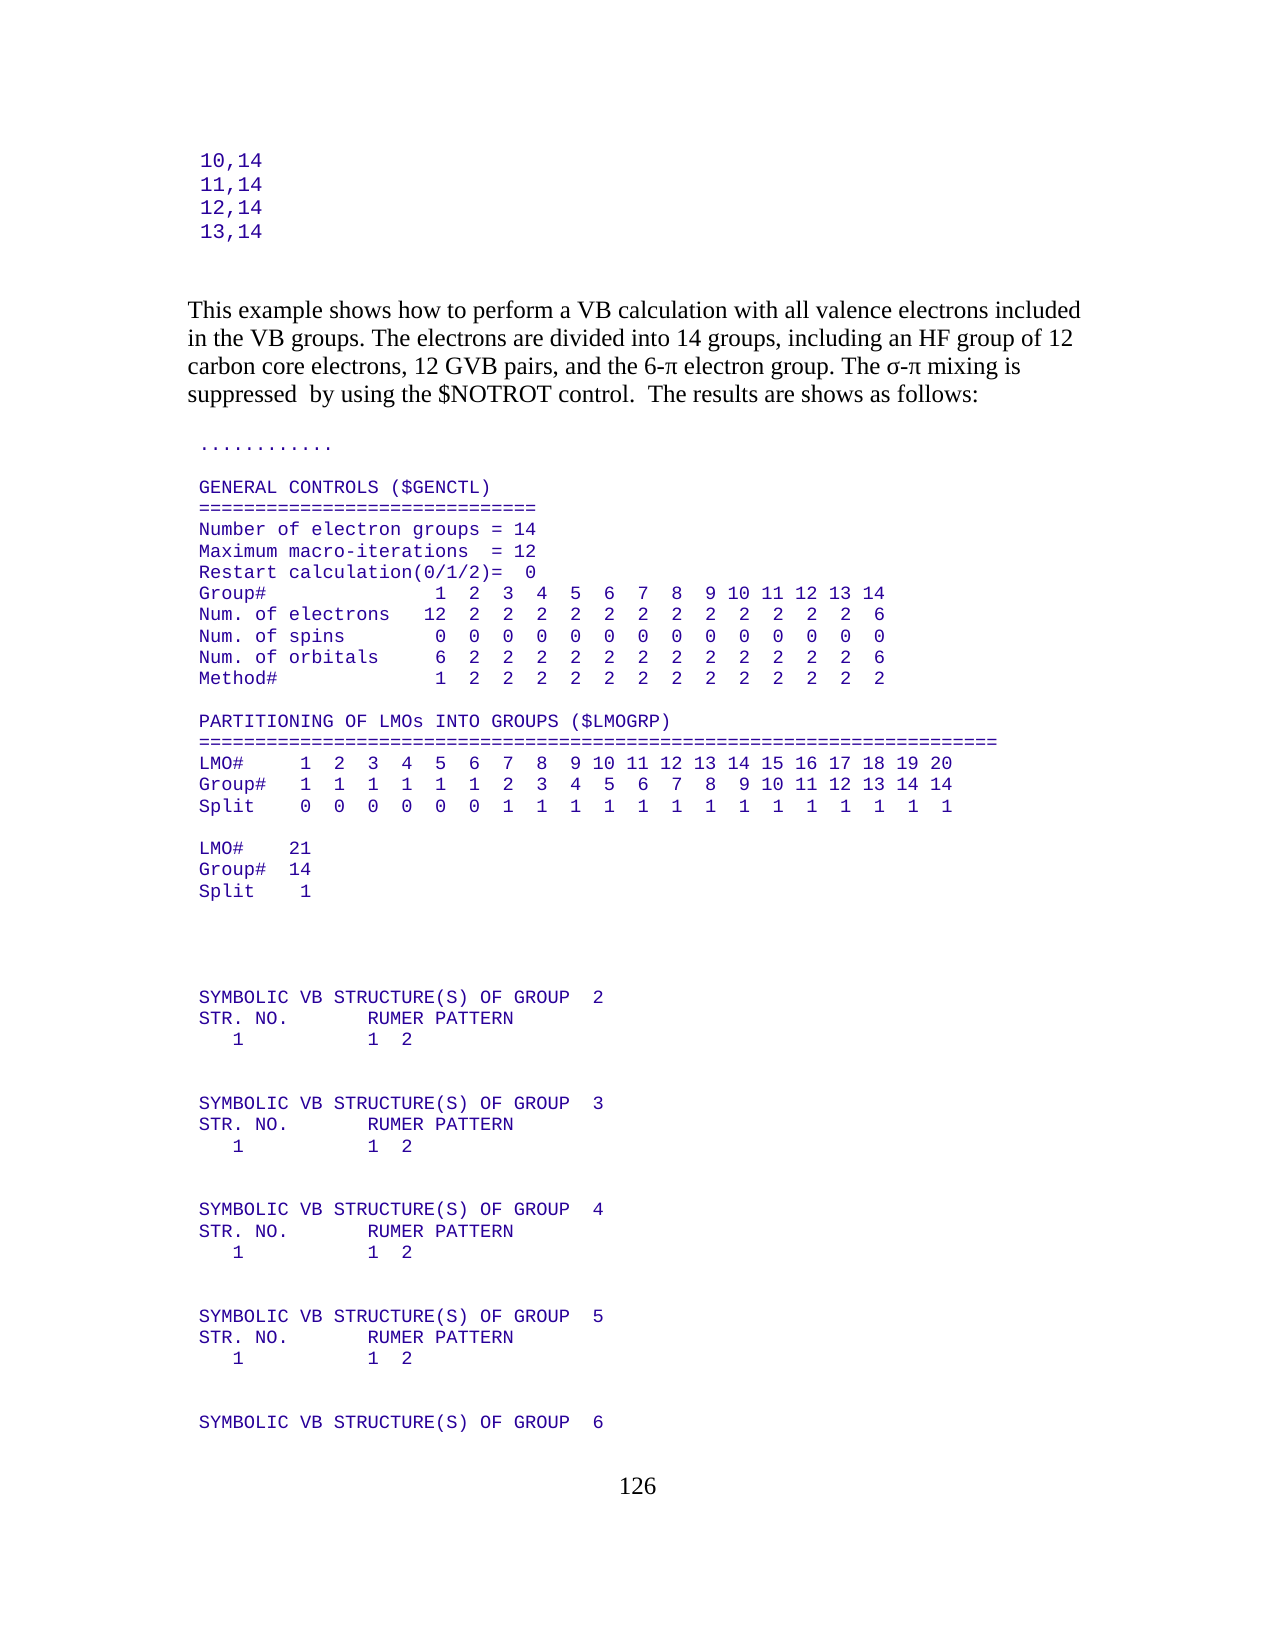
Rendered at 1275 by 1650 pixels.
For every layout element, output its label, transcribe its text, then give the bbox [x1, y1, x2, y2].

text 1 1 2 [187, 1136, 1087, 1158]
text 11,14 [187, 174, 1087, 197]
text Group# 1 1 1 1 1 1 2 3 4 5 6 7 8 9 10 11 12 13 14 14 [187, 775, 1087, 796]
text 1 1 2 [187, 1030, 1087, 1051]
text SYMBOLIC VB STRUCTURE(S) OF GROUP 6 [187, 1413, 1087, 1434]
text Maximum macro-iterations = 12 [187, 541, 1087, 563]
text STR. NO. RUMER PATTERN [187, 1009, 1087, 1030]
text Restart calculation(0/1/2)= 0 [187, 563, 1087, 584]
text PARTITIONING OF LMOs INTO GROUPS ($LMOGRP) [187, 711, 1087, 733]
text 1 1 2 [187, 1243, 1087, 1264]
text 13,14 [187, 221, 1087, 244]
text SYMBOLIC VB STRUCTURE(S) OF GROUP 2 [187, 988, 1087, 1009]
text STR. NO. RUMER PATTERN [187, 1221, 1087, 1243]
text STR. NO. RUMER PATTERN [187, 1115, 1087, 1136]
text Method# 1 2 2 2 2 2 2 2 2 2 2 2 2 2 [187, 669, 1087, 690]
text SYMBOLIC VB STRUCTURE(S) OF GROUP 5 [187, 1306, 1087, 1328]
text ============================== [187, 499, 1087, 520]
text SYMBOLIC VB STRUCTURE(S) OF GROUP 3 [187, 1094, 1087, 1115]
text Num. of electrons 12 2 2 2 2 2 2 2 2 2 2 2 2 6 [187, 605, 1087, 626]
text GENERAL CONTROLS ($GENCTL) [187, 478, 1087, 499]
text ======================================================================= [187, 733, 1087, 754]
text Split 1 [187, 881, 1087, 903]
text 10,14 [187, 150, 1087, 174]
text Group# 14 [187, 860, 1087, 881]
text ............ [187, 435, 1087, 456]
text Number of electron groups = 14 [187, 520, 1087, 541]
text Split 0 0 0 0 0 0 1 1 1 1 1 1 1 1 1 1 1 1 1 1 [187, 796, 1087, 818]
text This example shows how to perform a VB calculation with all valence electrons included in the VB groups. The electrons are divided into 14 groups, including an HF group of 12 carbon core electrons, 12 GVB pairs, and the 6-π electron group. The σ-π mixing is suppressed by using the $NOTROT control. The results are shows as follows: [187, 297, 1087, 407]
text LMO# 1 2 3 4 5 6 7 8 9 10 11 12 13 14 15 16 17 18 19 20 [187, 754, 1087, 775]
text LMO# 21 [187, 839, 1087, 860]
text Num. of spins 0 0 0 0 0 0 0 0 0 0 0 0 0 0 [187, 626, 1087, 648]
text Num. of orbitals 6 2 2 2 2 2 2 2 2 2 2 2 2 6 [187, 648, 1087, 669]
text STR. NO. RUMER PATTERN [187, 1328, 1087, 1349]
text Group# 1 2 3 4 5 6 7 8 9 10 11 12 13 14 [187, 584, 1087, 605]
text SYMBOLIC VB STRUCTURE(S) OF GROUP 4 [187, 1200, 1087, 1221]
text 1 1 2 [187, 1349, 1087, 1370]
text 12,14 [187, 197, 1087, 221]
